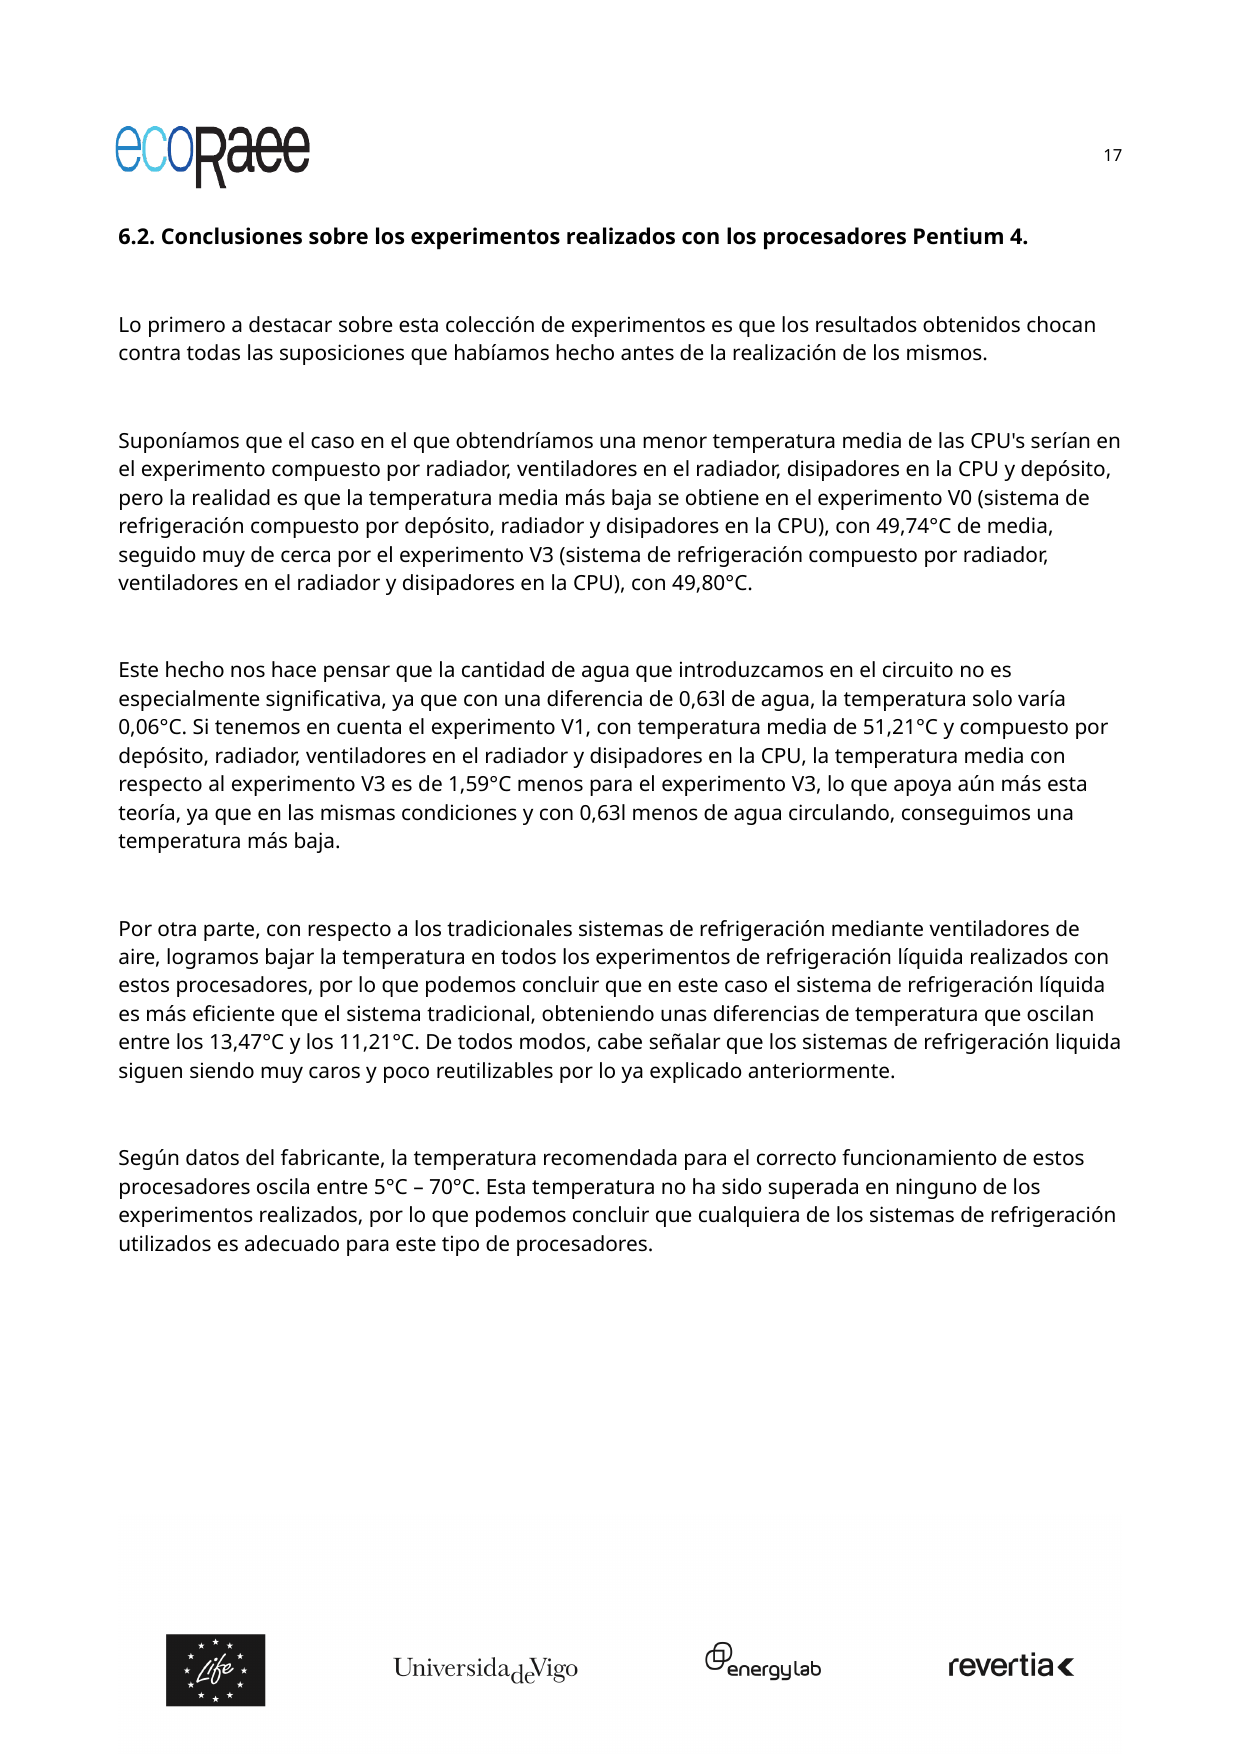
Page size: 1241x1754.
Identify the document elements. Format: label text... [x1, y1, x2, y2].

picture [114, 124, 311, 190]
text Este hecho nos hace pensar que la cantidad de agua que introduzcamos en el circuito no es especialmente significativa, ya que con una diferencia de 0,63l de agua, la temperatura solo varía 0,06°C. Si tenemos en cuenta el experimento V1, con temperatura media de 51,21°C y compuesto por depósito, radiador, ventiladores en el radiador y disipadores en la CPU, la temperatura media con respecto al experimento V3 es de 1,59°C menos para el experimento V3, lo que apoya aún más esta teoría, ya que en las mismas condiciones y con 0,63l menos de agua circulando, conseguimos una temperatura más baja. [118, 656, 1122, 855]
text Suponíamos que el caso en el que obtendríamos una menor temperatura media de las CPU's serían en el experimento compuesto por radiador, ventiladores en el radiador, disipadores en la CPU y depósito, pero la realidad es que la temperatura media más baja se obtiene en el experimento V0 (sistema de refrigeración compuesto por depósito, radiador y disipadores en la CPU), con 49,74°C de media, seguido muy de cerca por el experimento V3 (sistema de refrigeración compuesto por radiador, ventiladores en el radiador y disipadores en la CPU), con 49,80°C. [118, 426, 1122, 597]
text Lo primero a destacar sobre esta colección de experimentos es que los resultados obtenidos chocan contra todas las suposiciones que habíamos hecho antes de la realización de los mismos. [118, 310, 1122, 367]
text 6.2. Conclusiones sobre los experimentos realizados con los procesadores Pentium 4. [118, 221, 1122, 251]
picture [118, 1514, 1123, 1754]
text Según datos del fabricante, la temperatura recomendada para el correcto funcionamiento de estos procesadores oscila entre 5°C – 70°C. Esta temperatura no ha sido superada en ninguno de los experimentos realizados, por lo que podemos concluir que cualquiera de los sistemas de refrigeración utilizados es adecuado para este tipo de procesadores. [118, 1143, 1122, 1257]
text Por otra parte, con respecto a los tradicionales sistemas de refrigeración mediante ventiladores de aire, logramos bajar la temperatura en todos los experimentos de refrigeración líquida realizados con estos procesadores, por lo que podemos concluir que en este caso el sistema de refrigeración líquida es más eficiente que el sistema tradicional, obteniendo unas diferencias de temperatura que oscilan entre los 13,47°C y los 11,21°C. De todos modos, cabe señalar que los sistemas de refrigeración liquida siguen siendo muy caros y poco reutilizables por lo ya explicado anteriormente. [118, 914, 1122, 1084]
